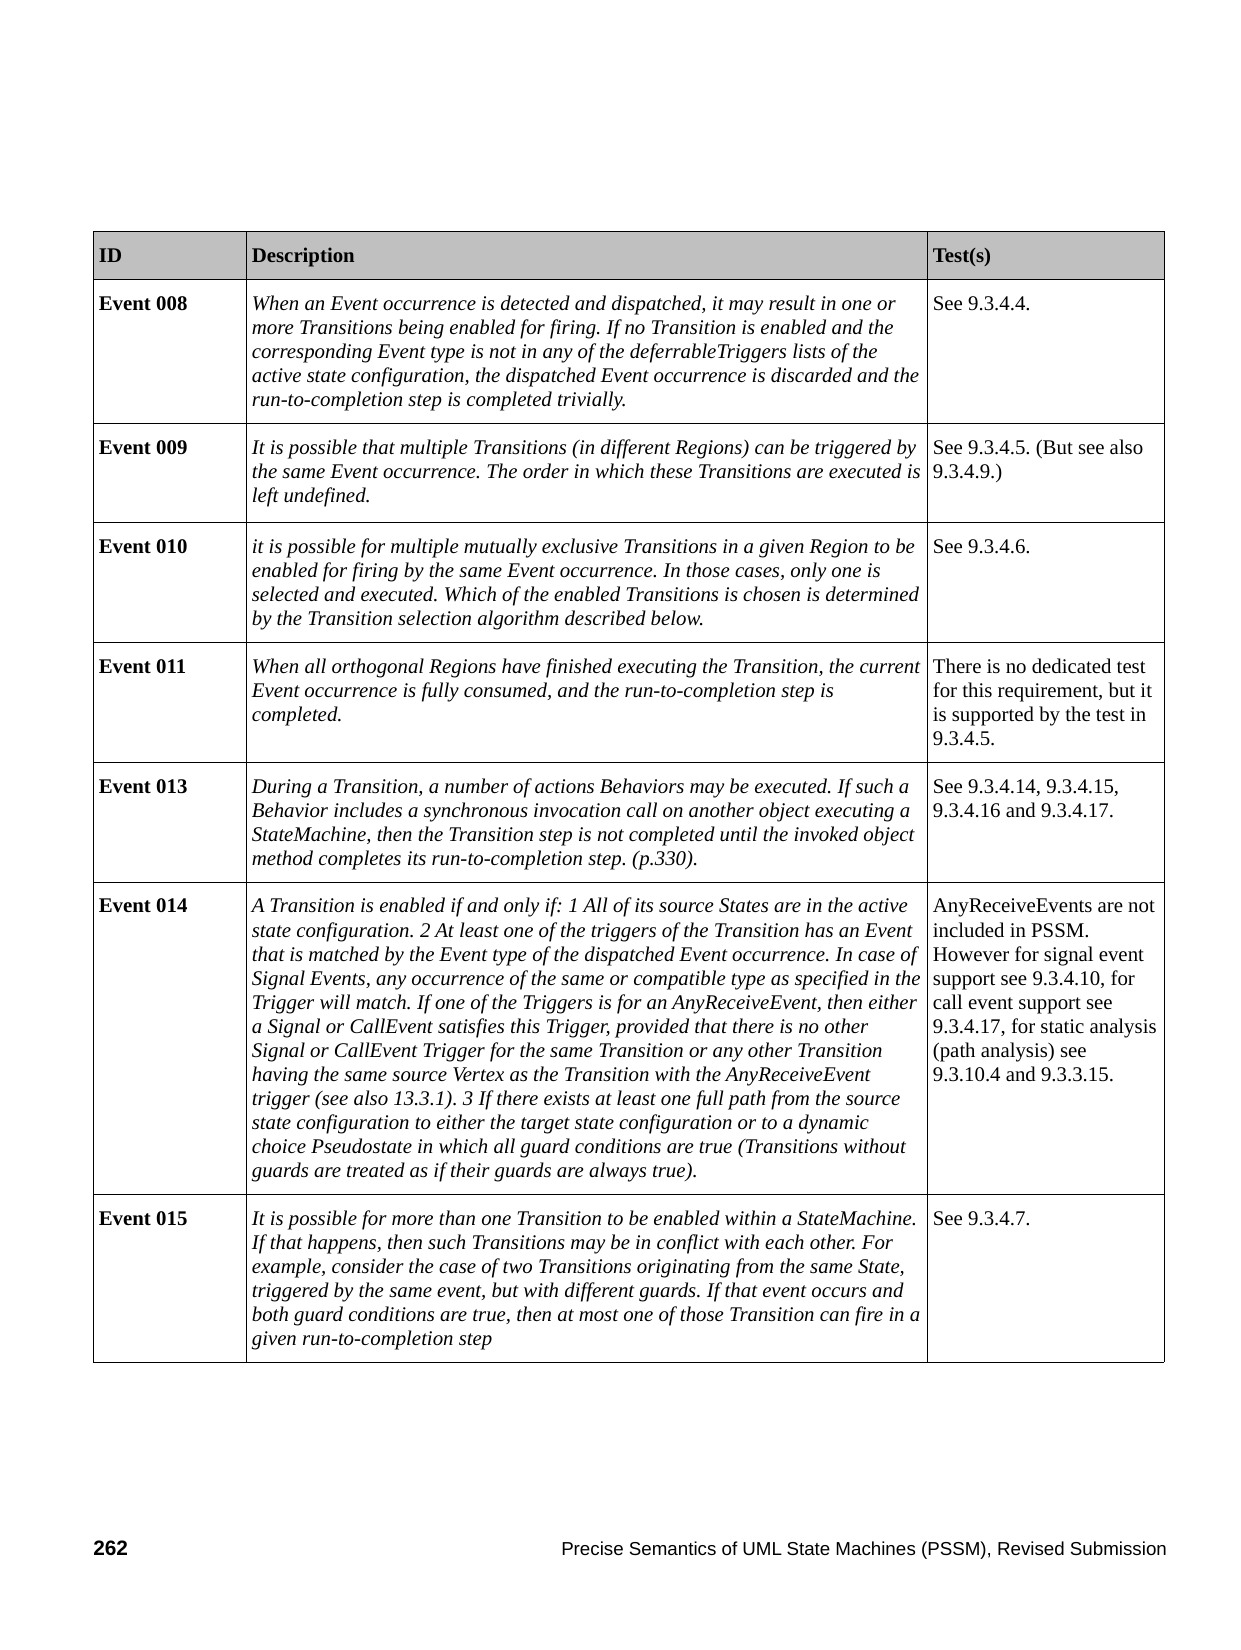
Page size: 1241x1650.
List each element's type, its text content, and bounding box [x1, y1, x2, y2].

table_cell Event 015 [94, 1195, 246, 1362]
table_header Test(s) [928, 232, 1164, 279]
table_cell When all orthogonal Regions have finished executing the Transition, the current Event occurrence is fully consumed, and the run-to-completion step is completed. [247, 643, 927, 762]
table_cell There is no dedicated test for this requirement, but it is supported by the test in 9.3.4.5. [928, 643, 1164, 762]
table_cell See 9.3.4.14, 9.3.4.15, 9.3.4.16 and 9.3.4.17. [928, 763, 1164, 882]
table_cell Event 013 [94, 763, 246, 882]
table_cell Event 014 [94, 883, 246, 1194]
table_cell Event 009 [94, 424, 246, 522]
table_cell When an Event occurrence is detected and dispatched, it may result in one or more Transitions being enabled for firing. If no Transition is enabled and the corresponding Event type is not in any of the deferrableTriggers lists of the active state configuration, the dispatched Event occurrence is discarded and the run-to-completion step is completed trivially. [247, 280, 927, 423]
table_cell See 9.3.4.7. [928, 1195, 1164, 1362]
table_cell Event 008 [94, 280, 246, 423]
table_cell See 9.3.4.5. (But see also 9.3.4.9.) [928, 424, 1164, 522]
table_cell Event 010 [94, 523, 246, 642]
table_cell A Transition is enabled if and only if: 1 All of its source States are in the active state configuration. 2 At least one of the triggers of the Transition has an Event that is matched by the Event type of the dispatched Event occurrence. In case of Signal Events, any occurrence of the same or compatible type as specified in the Trigger will match. If one of the Triggers is for an AnyReceiveEvent, then either a Signal or CallEvent satisfies this Trigger, provided that there is no other Signal or CallEvent Trigger for the same Transition or any other Transition having the same source Vertex as the Transition with the AnyReceiveEvent trigger (see also 13.3.1). 3 If there exists at least one full path from the source state configuration to either the target state configuration or to a dynamic choice Pseudostate in which all guard conditions are true (Transitions without guards are treated as if their guards are always true). [247, 883, 927, 1194]
table_cell See 9.3.4.4. [928, 280, 1164, 423]
table_cell See 9.3.4.6. [928, 523, 1164, 642]
table_cell It is possible for more than one Transition to be enabled within a StateMachine. If that happens, then such Transitions may be in conflict with each other. For example, consider the case of two Transitions originating from the same State, triggered by the same event, but with different guards. If that event occurs and both guard conditions are true, then at most one of those Transition can fire in a given run-to-completion step [247, 1195, 927, 1362]
table_header ID [94, 232, 246, 279]
table_cell it is possible for multiple mutually exclusive Transitions in a given Region to be enabled for firing by the same Event occurrence. In those cases, only one is selected and executed. Which of the enabled Transitions is chosen is determined by the Transition selection algorithm described below. [247, 523, 927, 642]
table_cell During a Transition, a number of actions Behaviors may be executed. If such a Behavior includes a synchronous invocation call on another object executing a StateMachine, then the Transition step is not completed until the invoked object method completes its run-to-completion step. (p.330). [247, 763, 927, 882]
table_cell It is possible that multiple Transitions (in different Regions) can be triggered by the same Event occurrence. The order in which these Transitions are executed is left undefined. [247, 424, 927, 522]
table_header Description [247, 232, 927, 279]
table_cell Event 011 [94, 643, 246, 762]
table_cell AnyReceiveEvents are not included in PSSM. However for signal event support see 9.3.4.10, for call event support see 9.3.4.17, for static analysis (path analysis) see 9.3.10.4 and 9.3.3.15. [928, 883, 1164, 1194]
